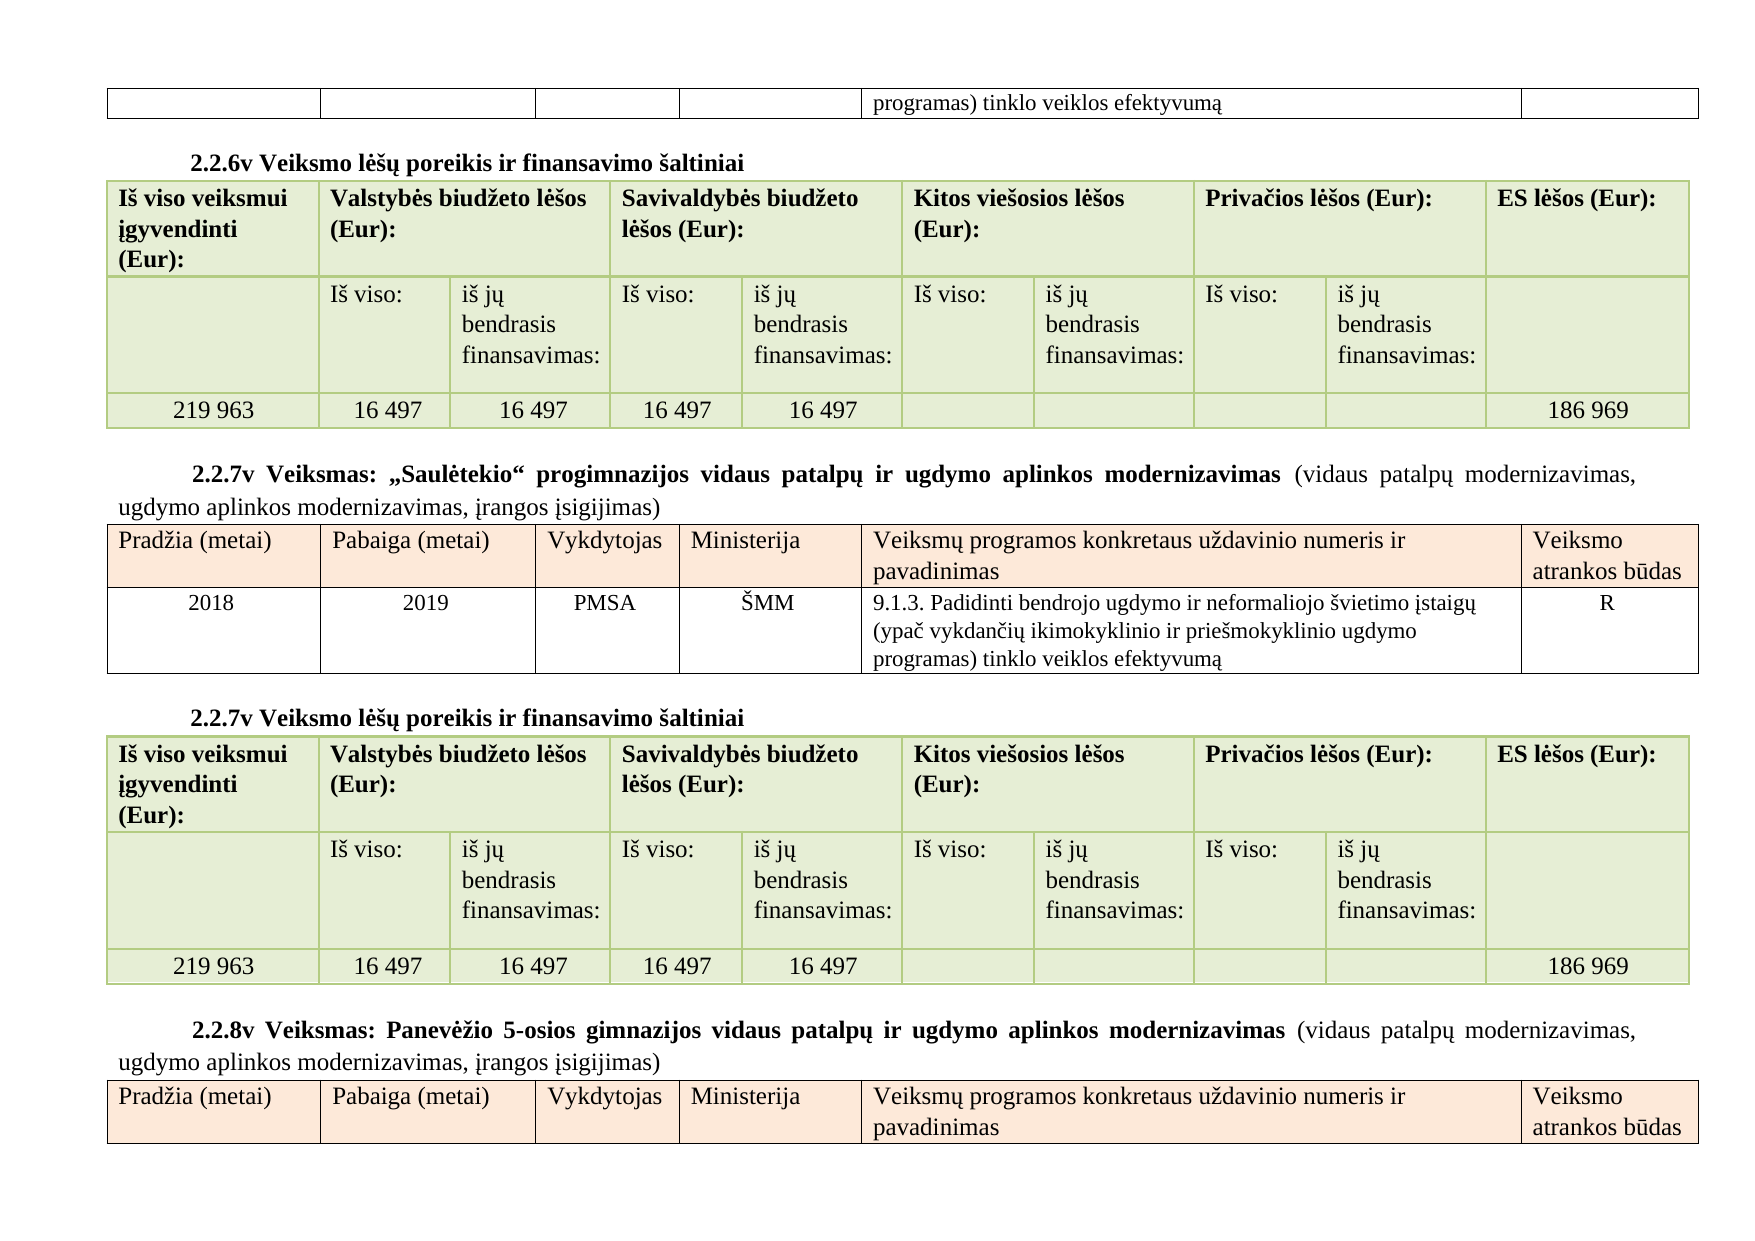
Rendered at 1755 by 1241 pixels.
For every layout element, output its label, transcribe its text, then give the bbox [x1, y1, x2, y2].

table_cell [1195, 394, 1325, 427]
table_cell [1487, 833, 1688, 948]
table_header Iš viso veiksmui įgyvendinti (Eur): [108, 738, 318, 831]
table_header Vykdytojas [536, 525, 679, 587]
table_cell programas) tinklo veiklos efektyvumą [862, 89, 1521, 118]
table_cell 219 963 [108, 394, 318, 427]
table_cell R [1522, 588, 1698, 673]
table_cell [903, 950, 1033, 982]
table_cell [903, 394, 1033, 427]
table_cell [1487, 278, 1688, 392]
table_cell Iš viso: [320, 833, 449, 948]
table_cell 16 497 [451, 394, 609, 427]
table_cell 16 497 [743, 950, 901, 982]
table_header ES lėšos (Eur): [1487, 182, 1688, 275]
table_header Kitos viešosios lėšos (Eur): [903, 738, 1193, 831]
table_cell iš jų bendrasis finansavimas: [451, 833, 609, 948]
table_cell [1035, 394, 1193, 427]
table_cell iš jų bendrasis finansavimas: [1327, 833, 1485, 948]
table_cell 16 497 [320, 394, 449, 427]
table_cell Iš viso: [1195, 833, 1325, 948]
table_cell Iš viso: [611, 833, 741, 948]
table_cell [1327, 394, 1485, 427]
table_cell 16 497 [743, 394, 901, 427]
table_cell 16 497 [611, 394, 741, 427]
table_header Veiksmų programos konkretaus uždavinio numeris ir pavadinimas [862, 1081, 1521, 1143]
table_cell [321, 89, 535, 118]
table_cell 2018 [108, 588, 320, 673]
table_header Privačios lėšos (Eur): [1195, 182, 1485, 275]
table_cell iš jų bendrasis finansavimas: [743, 278, 901, 392]
table_header Ministerija [680, 1081, 861, 1143]
table_header Valstybės biudžeto lėšos (Eur): [320, 182, 609, 275]
table_header Pradžia (metai) [108, 1081, 320, 1143]
table_cell 16 497 [611, 950, 741, 982]
table_header Valstybės biudžeto lėšos (Eur): [320, 738, 609, 831]
table_cell [1327, 950, 1485, 982]
text 2.2.7v Veiksmas: „Saulėtekio“ progimnazijos vidaus patalpų ir ugdymo aplinkos modernizavimas (vidaus patalpų modernizavimas, ugdymo aplinkos modernizavimas, įrangos įsigijimas) [118, 459, 1636, 521]
table_cell 9.1.3. Padidinti bendrojo ugdymo ir neformaliojo švietimo įstaigų (ypač vykdančių ikimokyklinio ir priešmokyklinio ugdymo programas) tinklo veiklos efektyvumą [862, 588, 1521, 673]
text 2.2.8v Veiksmas: Panevėžio 5-osios gimnazijos vidaus patalpų ir ugdymo aplinkos modernizavimas (vidaus patalpų modernizavimas, ugdymo aplinkos modernizavimas, įrangos įsigijimas) [118, 1015, 1636, 1076]
table_cell iš jų bendrasis finansavimas: [1035, 833, 1193, 948]
table_header Veiksmo atrankos būdas [1522, 525, 1698, 587]
table_cell [108, 278, 318, 392]
table_header Privačios lėšos (Eur): [1195, 738, 1485, 831]
text 2.2.7v Veiksmo lėšų poreikis ir finansavimo šaltiniai [190, 703, 1636, 732]
table_cell 219 963 [108, 950, 318, 982]
table_header Veiksmo atrankos būdas [1522, 1081, 1698, 1143]
table_cell Iš viso: [903, 278, 1033, 392]
table_cell [1522, 89, 1698, 118]
table_cell Iš viso: [903, 833, 1033, 948]
table_header Iš viso veiksmui įgyvendinti (Eur): [108, 182, 318, 275]
table_cell [1035, 950, 1193, 982]
table_cell Iš viso: [320, 278, 449, 392]
table_header Pabaiga (metai) [321, 525, 535, 587]
table_cell [680, 89, 861, 118]
table_cell Iš viso: [1195, 278, 1325, 392]
table_cell iš jų bendrasis finansavimas: [1327, 278, 1485, 392]
table_cell iš jų bendrasis finansavimas: [1035, 278, 1193, 392]
table_cell PMSA [536, 588, 679, 673]
table_cell [1195, 950, 1325, 982]
table_header Ministerija [680, 525, 861, 587]
table_cell [536, 89, 679, 118]
table_header ES lėšos (Eur): [1487, 738, 1688, 831]
table_header Pabaiga (metai) [321, 1081, 535, 1143]
table_cell [108, 89, 320, 118]
table_cell iš jų bendrasis finansavimas: [743, 833, 901, 948]
table_cell 16 497 [451, 950, 609, 982]
table_header Vykdytojas [536, 1081, 679, 1143]
table_header Veiksmų programos konkretaus uždavinio numeris ir pavadinimas [862, 525, 1521, 587]
table_cell ŠMM [680, 588, 861, 673]
table_header Savivaldybės biudžeto lėšos (Eur): [611, 738, 901, 831]
table_cell iš jų bendrasis finansavimas: [451, 278, 609, 392]
table_header Kitos viešosios lėšos (Eur): [903, 182, 1193, 275]
table_cell 186 969 [1487, 394, 1688, 427]
table_cell Iš viso: [611, 278, 741, 392]
table_header Savivaldybės biudžeto lėšos (Eur): [611, 182, 901, 275]
table_cell 16 497 [320, 950, 449, 982]
table_header Pradžia (metai) [108, 525, 320, 587]
table_cell 186 969 [1487, 950, 1688, 982]
table_cell 2019 [321, 588, 535, 673]
table_cell [108, 833, 318, 948]
text 2.2.6v Veiksmo lėšų poreikis ir finansavimo šaltiniai [190, 148, 1636, 176]
